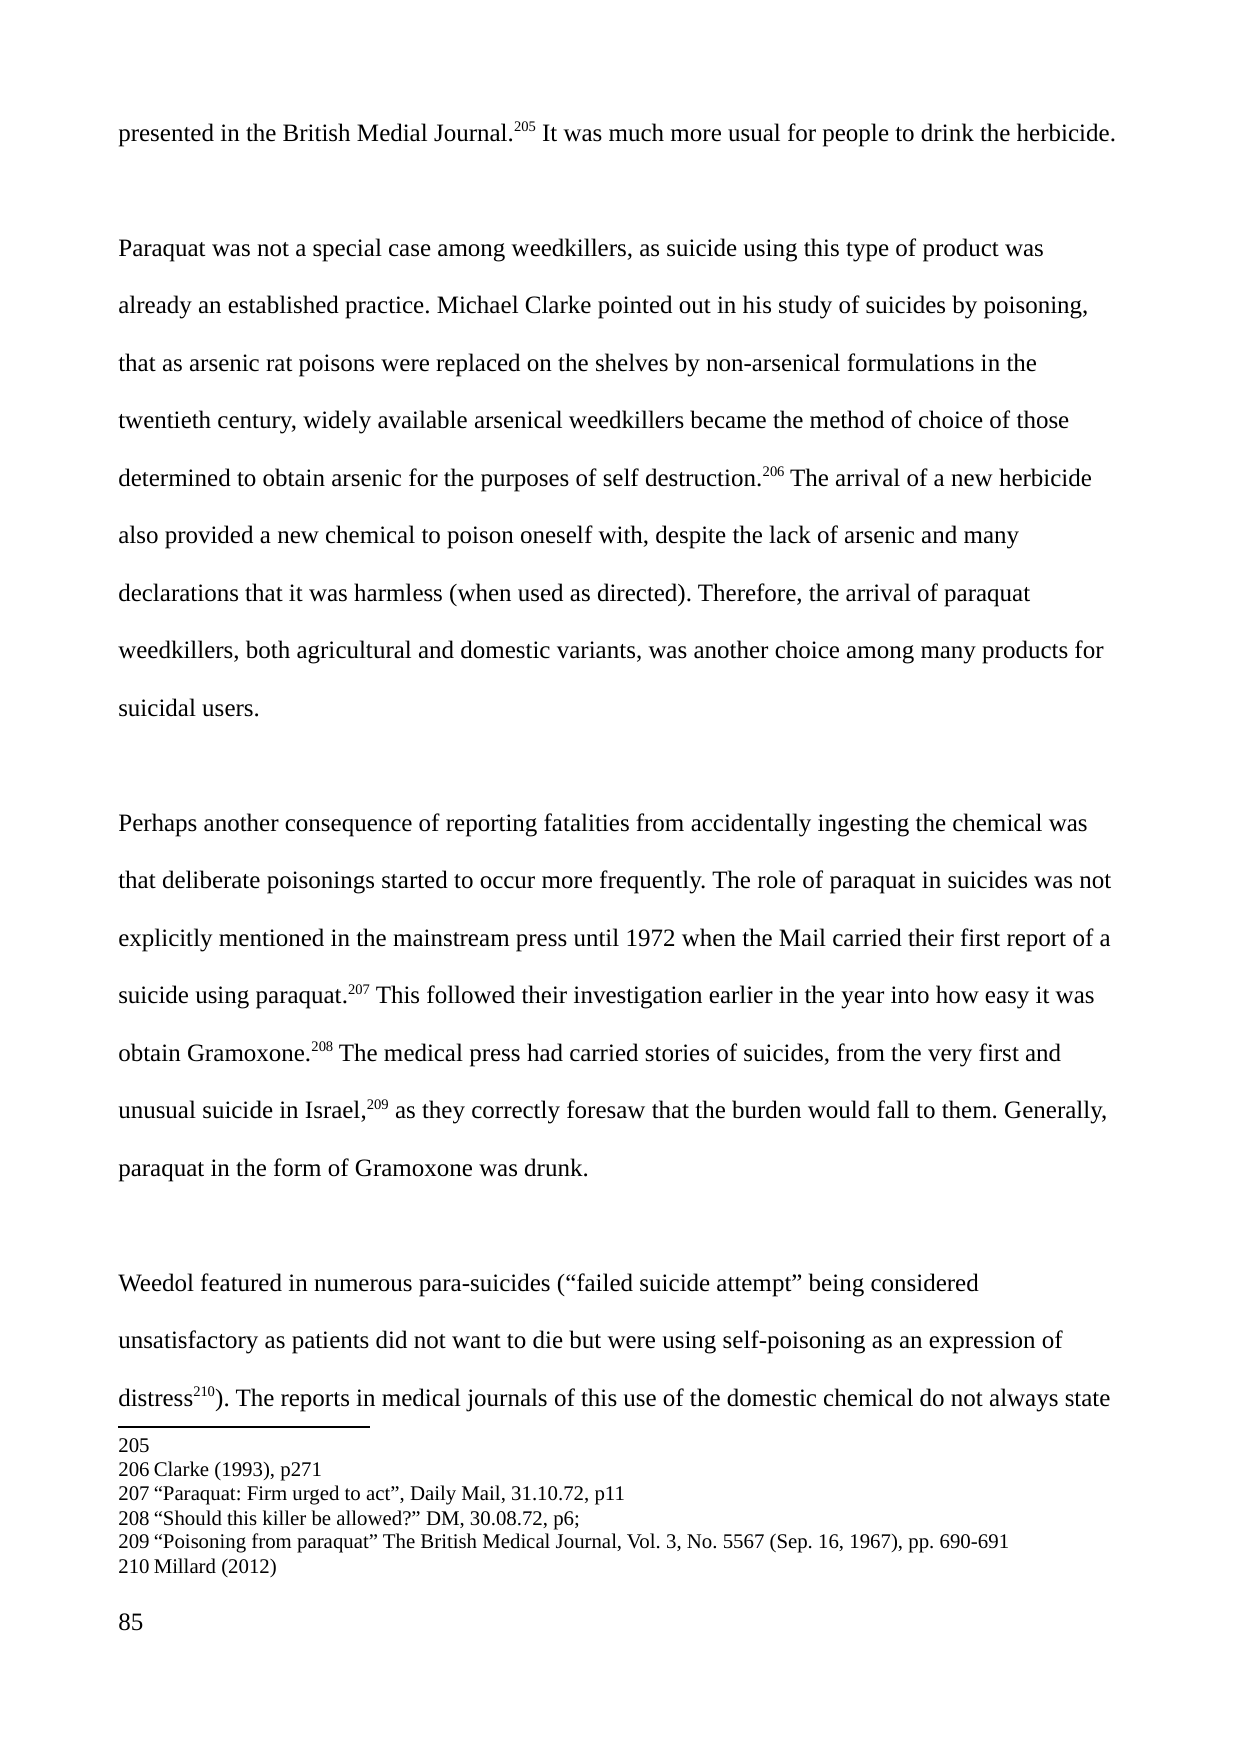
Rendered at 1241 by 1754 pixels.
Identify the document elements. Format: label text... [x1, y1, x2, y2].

text Weedol featured in numerous para-suicides (“failed suicide attempt” being considered unsatisfactory as patients did not want to die but were using self-poisoning as an expression of distress). The reports in medical journals of this use of the domestic chemical do not always state [118, 1268, 1122, 1412]
text “Should this killer be allowed?” DM, 30.08.72, p6; [118, 1505, 1122, 1529]
text Paraquat was not a special case among weedkillers, as suicide using this type of product was already an established practice. Michael Clarke pointed out in his study of suicides by poisoning, that as arsenic rat poisons were replaced on the shelves by non-arsenical formulations in the twentieth century, widely available arsenical weedkillers became the method of choice of those determined to obtain arsenic for the purposes of self destruction. The arrival of a new herbicide also provided a new chemical to poison oneself with, despite the lack of arsenic and many declarations that it was harmless (when used as directed). Therefore, the arrival of paraquat weedkillers, both agricultural and domestic variants, was another choice among many products for suicidal users. [118, 233, 1122, 722]
text presented in the British Medial Journal. It was much more usual for people to drink the herbicide. [118, 118, 1122, 147]
text Clarke (1993), p271 [118, 1457, 1122, 1481]
text “Paraquat: Firm urged to act”, Daily Mail, 31.10.72, p11 [118, 1481, 1122, 1505]
text Millard (2012) [118, 1553, 1122, 1578]
text “Poisoning from paraquat” The British Medical Journal, Vol. 3, No. 5567 (Sep. 16, 1967), pp. 690-691 [118, 1529, 1122, 1553]
text Perhaps another consequence of reporting fatalities from accidentally ingesting the chemical was that deliberate poisonings started to occur more frequently. The role of paraquat in suicides was not explicitly mentioned in the mainstream press until 1972 when the Mail carried their first report of a suicide using paraquat. This followed their investigation earlier in the year into how easy it was obtain Gramoxone. The medical press had carried stories of suicides, from the very first and unusual suicide in Israel, as they correctly foresaw that the burden would fall to them. Generally, paraquat in the form of Gramoxone was drunk. [118, 808, 1122, 1182]
